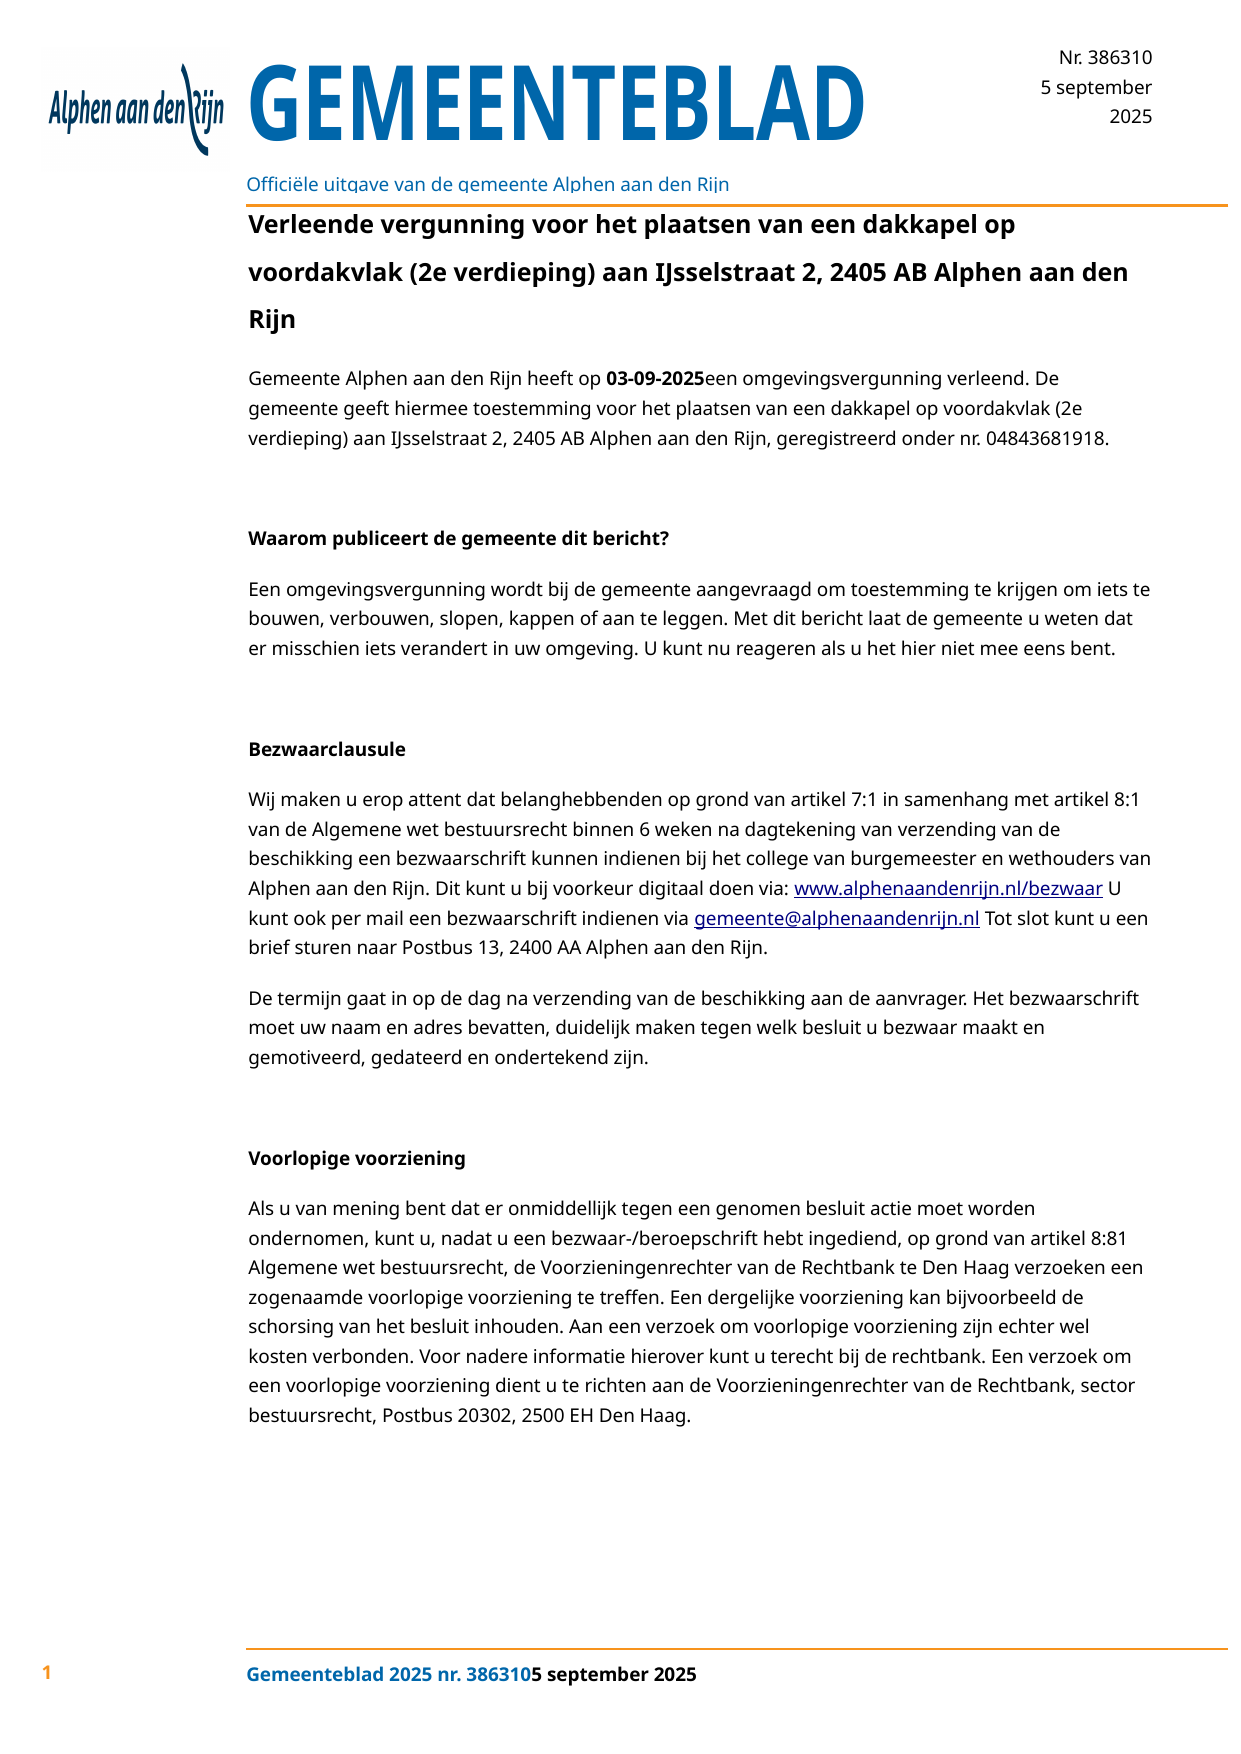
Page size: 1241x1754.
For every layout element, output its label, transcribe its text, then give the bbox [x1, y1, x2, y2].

text Bezwaarclausule [248, 736, 1152, 762]
text Verleende vergunning voor het plaatsen van een dakkapel op voordakvlak (2e verdieping) aan IJsselstraat 2, 2405 AB Alphen aan den Rijn [248, 207, 1152, 336]
text De termijn gaat in op de dag na verzending van de beschikking aan de aanvrager. Het bezwaarschrift moet uw naam en adres bevatten, duidelijk maken tegen welk besluit u bezwaar maakt en gemotiveerd, gedateerd en ondertekend zijn. [248, 985, 1152, 1069]
text Een omgevingsvergunning wordt bij de gemeente aangevraagd om toestemming te krijgen om iets te bouwen, verbouwen, slopen, kappen of aan te leggen. Met dit bericht laat de gemeente u weten dat er misschien iets verandert in uw omgeving. U kunt nu reageren als u het hier niet mee eens bent. [248, 576, 1152, 661]
text Wij maken u erop attent dat belanghebbenden op grond van artikel 7:1 in samenhang met artikel 8:1 van de Algemene wet bestuursrecht binnen 6 weken na dagtekening van verzending van de beschikking een bezwaarschrift kunnen indienen bij het college van burgemeester en wethouders van Alphen aan den Rijn. Dit kunt u bij voorkeur digitaal doen via: www.alphenaandenrijn.nl/bezwaar U kunt ook per mail een bezwaarschrift indienen via gemeente@alphenaandenrijn.nl Tot slot kunt u een brief sturen naar Postbus 13, 2400 AA Alphen aan den Rijn. [248, 786, 1152, 960]
text Gemeente Alphen aan den Rijn heeft op 03-09-2025een omgevingsvergunning verleend. De gemeente geeft hiermee toestemming voor het plaatsen van een dakkapel op voordakvlak (2e verdieping) aan IJsselstraat 2, 2405 AB Alphen aan den Rijn, geregistreerd onder nr. 04843681918. [248, 366, 1152, 450]
text Als u van mening bent dat er onmiddellijk tegen een genomen besluit actie moet worden ondernomen, kunt u, nadat u een bezwaar-/beroepschrift hebt ingediend, op grond van artikel 8:81 Algemene wet bestuursrecht, de Voorzieningenrechter van de Rechtbank te Den Haag verzoeken een zogenaamde voorlopige voorziening te treffen. Een dergelijke voorziening kan bijvoorbeeld de schorsing van het besluit inhouden. Aan een verzoek om voorlopige voorziening zijn echter wel kosten verbonden. Voor nadere informatie hierover kunt u terecht bij de rechtbank. Een verzoek om een voorlopige voorziening dient u te richten aan de Voorzieningenrechter van de Rechtbank, sector bestuursrecht, Postbus 20302, 2500 EH Den Haag. [248, 1195, 1152, 1428]
text Voorlopige voorziening [248, 1145, 1152, 1170]
text Waarom publiceert de gemeente dit bericht? [248, 526, 1152, 551]
picture [41, 47, 231, 172]
